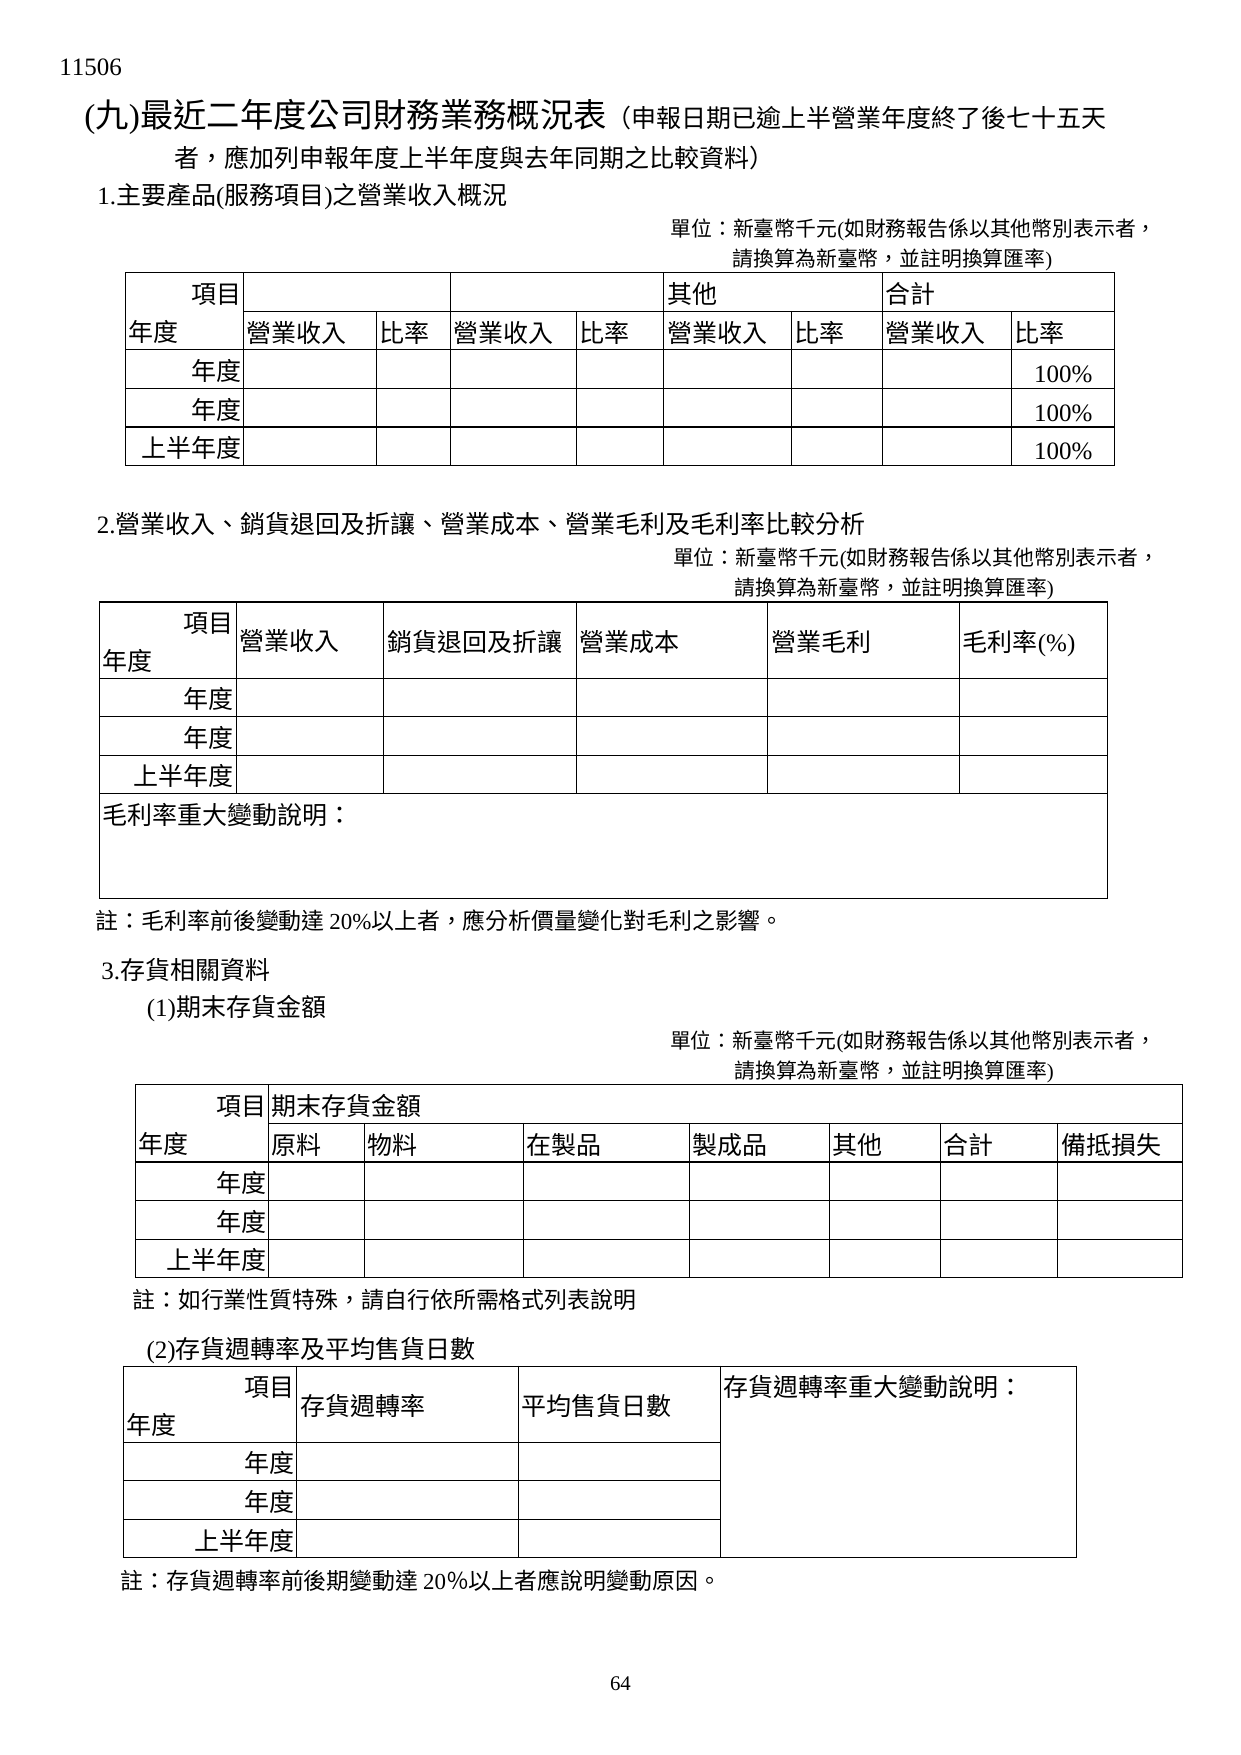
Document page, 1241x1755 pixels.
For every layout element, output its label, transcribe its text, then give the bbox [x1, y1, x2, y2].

table_cell [577, 756, 767, 793]
table_cell [941, 1201, 1057, 1238]
table_cell [244, 350, 376, 388]
table_header 平均售貨日數 [519, 1367, 720, 1442]
table_cell [451, 428, 576, 465]
table_header [1108, 601, 1141, 898]
table_cell 其他 [830, 1124, 940, 1161]
table_cell [519, 1520, 720, 1557]
table_cell [365, 1163, 523, 1200]
text 1.主要產品(服務項目)之營業收入概況 [97, 174, 1181, 212]
text (1)期末存貨金額 [59, 986, 1181, 1024]
table_cell [960, 756, 1107, 793]
table_cell [365, 1201, 523, 1238]
table_cell [237, 717, 383, 754]
text 請換算為新臺幣，並註明換算匯率) [670, 242, 1240, 272]
table_cell 年度 [100, 679, 236, 716]
table_cell [960, 717, 1107, 754]
table_cell [237, 679, 383, 716]
table_cell [1058, 1201, 1182, 1238]
table_cell 比率 [377, 312, 450, 349]
table_cell [269, 1201, 364, 1238]
table_header 銷貨退回及折讓 [384, 603, 576, 677]
table_cell [297, 1520, 518, 1557]
table_cell 100% [1012, 389, 1114, 426]
table_cell [664, 350, 791, 388]
table_cell [768, 679, 959, 716]
table_cell [960, 679, 1107, 716]
table_cell [451, 350, 576, 388]
table_cell 年度 [126, 389, 243, 426]
table_cell [384, 717, 576, 754]
table_cell 製成品 [690, 1124, 829, 1161]
table_cell [830, 1163, 940, 1200]
text 請換算為新臺幣，並註明換算匯率) [667, 1054, 1181, 1084]
table_cell 備抵損失 [1058, 1124, 1182, 1161]
table_cell [768, 756, 959, 793]
table_header 毛利率(%) [960, 603, 1107, 677]
table_cell [451, 389, 576, 426]
table_cell [384, 679, 576, 716]
table_cell 比率 [577, 312, 663, 349]
table_cell 年度 [136, 1201, 268, 1238]
table_header 其他 [664, 273, 882, 311]
table_cell [768, 717, 959, 754]
table_cell 營業收入 [244, 312, 376, 349]
table_cell 物料 [365, 1124, 523, 1161]
text (九)最近二年度公司財務業務概況表（申報日期已逾上半營業年度終了後七十五天者，應加列申報年度上半年度與去年同期之比較資料） [84, 88, 1131, 174]
table_cell [1058, 1163, 1182, 1200]
table_cell 合計 [941, 1124, 1057, 1161]
table_cell [577, 679, 767, 716]
table_cell [664, 389, 791, 426]
table_cell [524, 1240, 689, 1277]
table_header 營業收入 [237, 603, 383, 677]
table_header 合計 [883, 273, 1114, 311]
table_cell 年度 [100, 717, 236, 754]
table_cell [883, 350, 1011, 388]
table_cell [830, 1201, 940, 1238]
table_header 存貨週轉率 [297, 1367, 518, 1442]
text 請換算為新臺幣，並註明換算匯率) [734, 571, 1240, 601]
table_cell [577, 350, 663, 388]
text (2)存貨週轉率及平均售貨日數 [59, 1328, 1181, 1366]
table_cell [1058, 1240, 1182, 1277]
table_cell [519, 1443, 720, 1480]
table_cell [297, 1443, 518, 1480]
table_cell 比率 [1012, 312, 1114, 349]
table_header 項目 年度 [136, 1085, 268, 1161]
table_header 期末存貨金額 [269, 1085, 1182, 1123]
table_cell [792, 350, 882, 388]
table_cell 年度 [136, 1163, 268, 1200]
table_cell [792, 389, 882, 426]
table_cell 上半年度 [136, 1240, 268, 1277]
table_cell [237, 756, 383, 793]
table_cell [664, 428, 791, 465]
text 單位：新臺幣千元(如財務報告係以其他幣別表示者， [673, 541, 1240, 571]
table_cell 上半年度 [124, 1520, 296, 1557]
text 單位：新臺幣千元(如財務報告係以其他幣別表示者， [670, 212, 1240, 242]
table_cell [297, 1481, 518, 1519]
table_cell 在製品 [524, 1124, 689, 1161]
table_cell [269, 1163, 364, 1200]
table_cell [524, 1201, 689, 1238]
table_header [451, 273, 663, 311]
table_cell [830, 1240, 940, 1277]
table_cell [244, 428, 376, 465]
table_cell [519, 1481, 720, 1519]
table_cell [577, 428, 663, 465]
table_cell [883, 389, 1011, 426]
table_cell 100% [1012, 428, 1114, 465]
table_header 項目 年度 [126, 273, 243, 349]
table_cell [377, 350, 450, 388]
table_cell [690, 1201, 829, 1238]
table_header 存貨週轉率重大變動說明： [721, 1367, 1076, 1557]
table_cell [941, 1163, 1057, 1200]
table_cell [269, 1240, 364, 1277]
table_cell [690, 1240, 829, 1277]
table_cell 年度 [124, 1443, 296, 1480]
table_cell [365, 1240, 523, 1277]
table_cell 營業收入 [451, 312, 576, 349]
table_header 項目 年度 [124, 1367, 296, 1442]
table_cell [792, 428, 882, 465]
table_cell [377, 428, 450, 465]
table_header 營業毛利 [768, 603, 959, 677]
table_cell 上半年度 [126, 428, 243, 465]
text 註：毛利率前後變動達20%以上者，應分析價量變化對毛利之影響。 [95, 899, 1181, 936]
table_cell 100% [1012, 350, 1114, 388]
table_cell 原料 [269, 1124, 364, 1161]
table_cell 年度 [124, 1481, 296, 1519]
table_cell [690, 1163, 829, 1200]
table_cell 比率 [792, 312, 882, 349]
table_cell [524, 1163, 689, 1200]
table_header 營業成本 [577, 603, 767, 677]
table_cell [941, 1240, 1057, 1277]
table_cell 營業收入 [883, 312, 1011, 349]
table_cell [577, 389, 663, 426]
table_cell [384, 756, 576, 793]
table_header 項目 年度 [100, 603, 236, 677]
table_cell [577, 717, 767, 754]
text 單位：新臺幣千元(如財務報告係以其他幣別表示者， [667, 1024, 1181, 1054]
text 註：存貨週轉率前後期變動達20％以上者應說明變動原因。 [120, 1558, 1181, 1596]
table_cell 年度 [126, 350, 243, 388]
table_cell [244, 389, 376, 426]
table_cell [883, 428, 1011, 465]
table_cell [377, 389, 450, 426]
text 2.營業收入、銷貨退回及折讓、營業成本、營業毛利及毛利率比較分析 [59, 503, 1181, 541]
table_cell 上半年度 [100, 756, 236, 793]
text 註：如行業性質特殊，請自行依所需格式列表說明 [59, 1278, 1181, 1316]
table_header [244, 273, 450, 311]
table_cell 毛利率重大變動說明： [100, 794, 1107, 898]
table_cell 營業收入 [664, 312, 791, 349]
text 3.存貨相關資料 [101, 949, 1181, 986]
